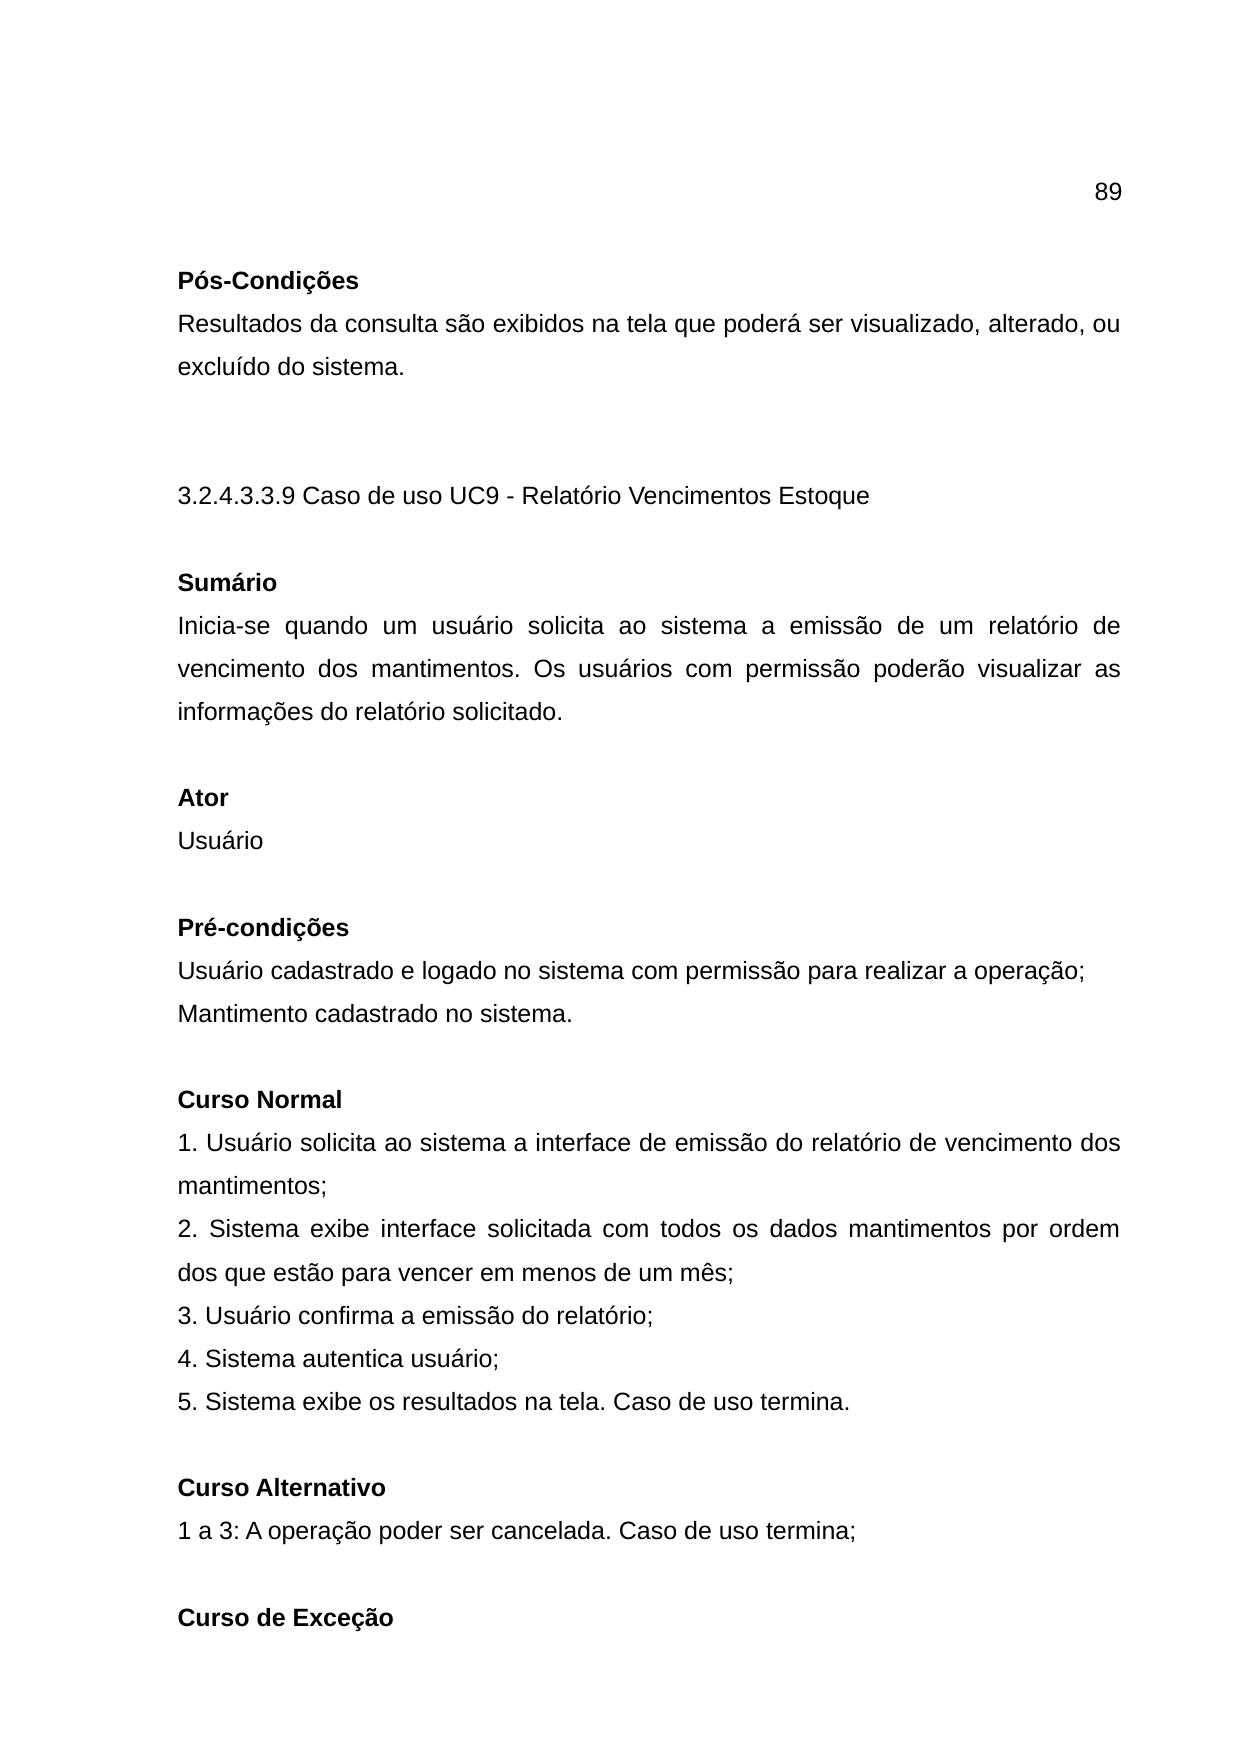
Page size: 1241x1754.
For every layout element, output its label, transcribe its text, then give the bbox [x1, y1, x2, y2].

text Curso Alternativo [177, 1473, 1122, 1502]
text 3.2.4.3.3.9 Caso de uso UC9 - Relatório Vencimentos Estoque [177, 481, 1122, 510]
text Curso de Exceção [177, 1603, 1122, 1631]
text Pré-condições [177, 913, 1122, 941]
text 4. Sistema autentica usuário; [177, 1344, 1122, 1373]
text 2. Sistema exibe interface solicitada com todos os dados mantimentos por ordem dos que estão para vencer em menos de um mês; [177, 1214, 1122, 1286]
text 5. Sistema exibe os resultados na tela. Caso de uso termina. [177, 1387, 1122, 1416]
text Mantimento cadastrado no sistema. [177, 999, 1122, 1028]
text 1 a 3: A operação poder ser cancelada. Caso de uso termina; [177, 1516, 1122, 1545]
text Sumário [177, 568, 1122, 596]
text Curso Normal [177, 1085, 1122, 1114]
text Ator [177, 783, 1122, 812]
text Pós-Condições [177, 266, 1122, 294]
text Resultados da consulta são exibidos na tela que poderá ser visualizado, alterado, ou excluído do sistema. [177, 309, 1122, 381]
text 1. Usuário solicita ao sistema a interface de emissão do relatório de vencimento dos mantimentos; [177, 1128, 1122, 1200]
text Usuário cadastrado e logado no sistema com permissão para realizar a operação; [177, 956, 1122, 984]
text 3. Usuário confirma a emissão do relatório; [177, 1301, 1122, 1329]
text Usuário [177, 826, 1122, 855]
text Inicia-se quando um usuário solicita ao sistema a emissão de um relatório de vencimento dos mantimentos. Os usuários com permissão poderão visualizar as informações do relatório solicitado. [177, 611, 1122, 726]
